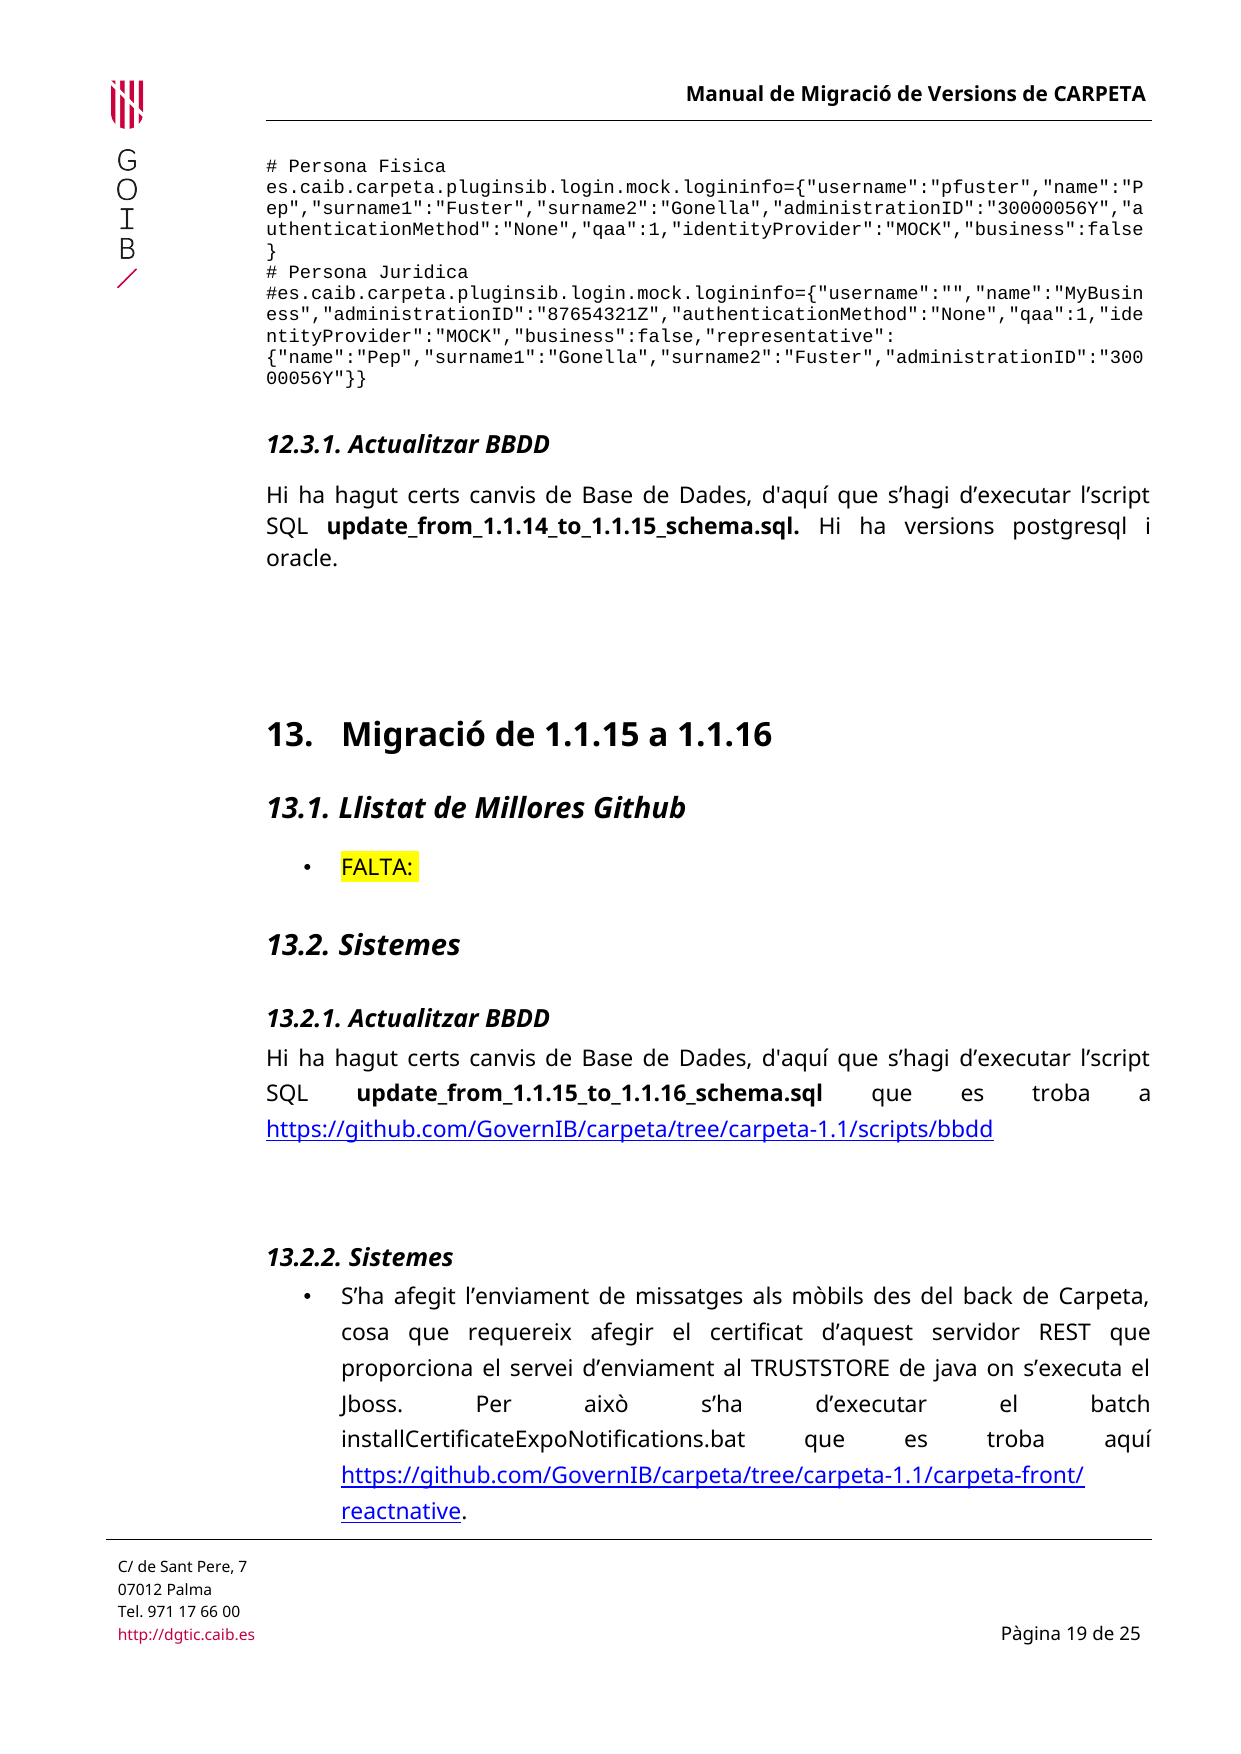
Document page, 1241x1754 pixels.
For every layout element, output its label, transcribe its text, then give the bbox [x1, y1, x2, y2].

subtitle Migració de 1.1.15 a 1.1.16 [266, 711, 1152, 756]
subtitle Hi ha hagut certs canvis de Base de Dades, d'aquí que s’hagi d’executar l’script SQL update_from_1.1.14_to_1.1.15_schema.sql. Hi ha versions postgresql i oracle. [266, 479, 1152, 573]
table_header # Persona Fisica es.caib.carpeta.pluginsib.login.mock.logininfo={"username":"pfuster","name":"Pep","surname1":"Fuster","surname2":"Gonella","administrationID":"30000056Y","authenticationMethod":"None","qaa":1,"identityProvider":"MOCK","business":false} # Persona Juridica #es.caib.carpeta.pluginsib.login.mock.logininfo={"username":"","name":"MyBusiness","administrationID":"87654321Z","authenticationMethod":"None","qaa":1,"identityProvider":"MOCK","business":false,"representative":{"name":"Pep","surname1":"Gonella","surname2":"Fuster","administrationID":"30000056Y"}} [266, 156, 1152, 402]
subtitle Sistemes [266, 1239, 1152, 1273]
picture [82, 57, 172, 319]
list Hi ha hagut certs canvis de Base de Dades, d'aquí que s’hagi d’executar l’script SQL update_from_1.1.15_to_1.1.16_schema.sql que es troba a https://github.com/GovernIB/carpeta/tree/carpeta-1.1/scripts/bbdd [266, 1041, 1152, 1144]
subtitle Actualitzar BBDD [266, 1001, 1152, 1035]
list FALTA: [303, 851, 1152, 882]
subtitle Actualitzar BBDD [266, 427, 1152, 461]
subtitle Llistat de Millores Github [266, 787, 1152, 827]
subtitle Sistemes [266, 924, 1152, 964]
list S’ha afegit l’enviament de missatges als mòbils des del back de Carpeta, cosa que requereix afegir el certificat d’aquest servidor REST que proporciona el servei d’enviament al TRUSTSTORE de java on s’executa el Jboss. Per això s’ha d’executar el batch installCertificateExpoNotifications.bat que es troba aquí https://github.com/GovernIB/carpeta/tree/carpeta-1.1/carpeta-front/reactnative. [303, 1280, 1152, 1527]
